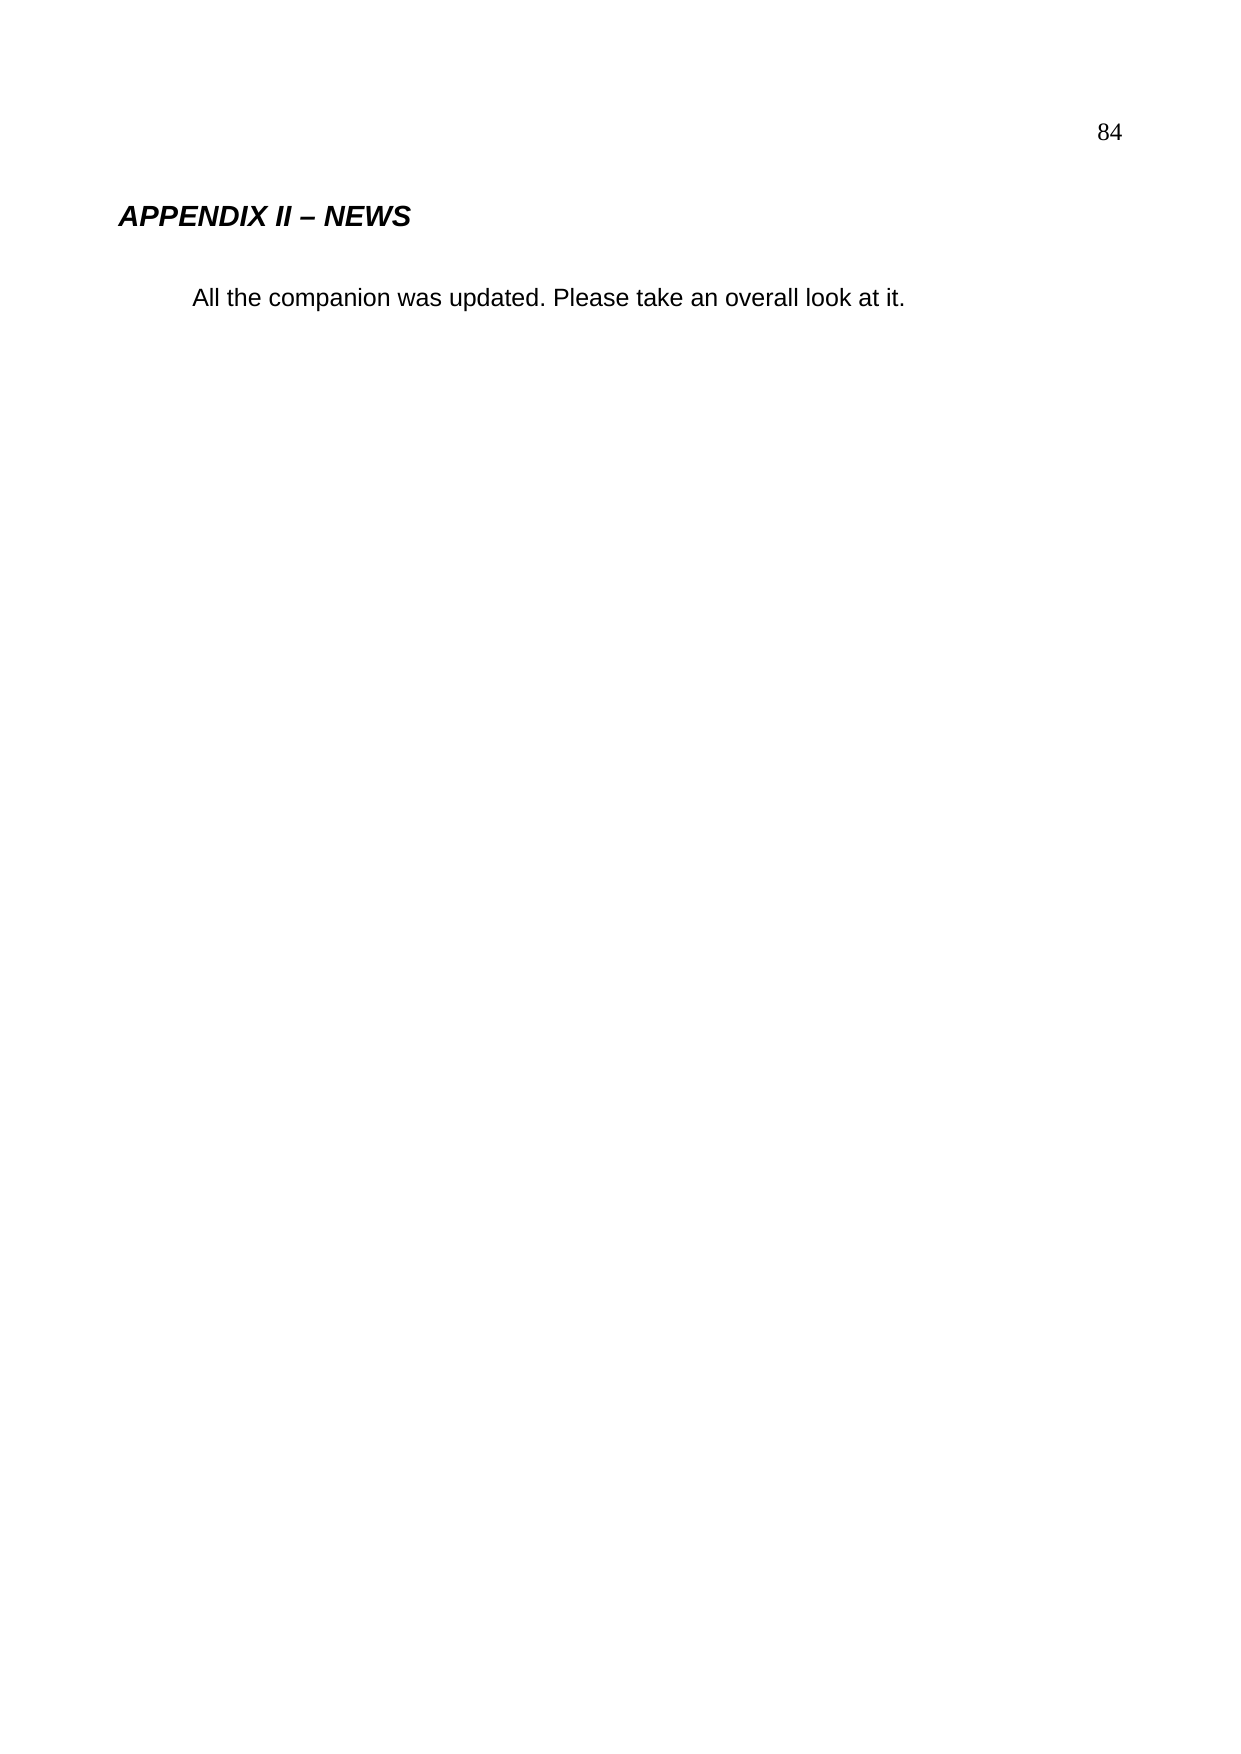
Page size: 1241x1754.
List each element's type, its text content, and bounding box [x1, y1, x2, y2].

subtitle APPENDIX II – NEWS [118, 200, 1122, 233]
text All the companion was updated. Please take an overall look at it. [118, 283, 1122, 311]
